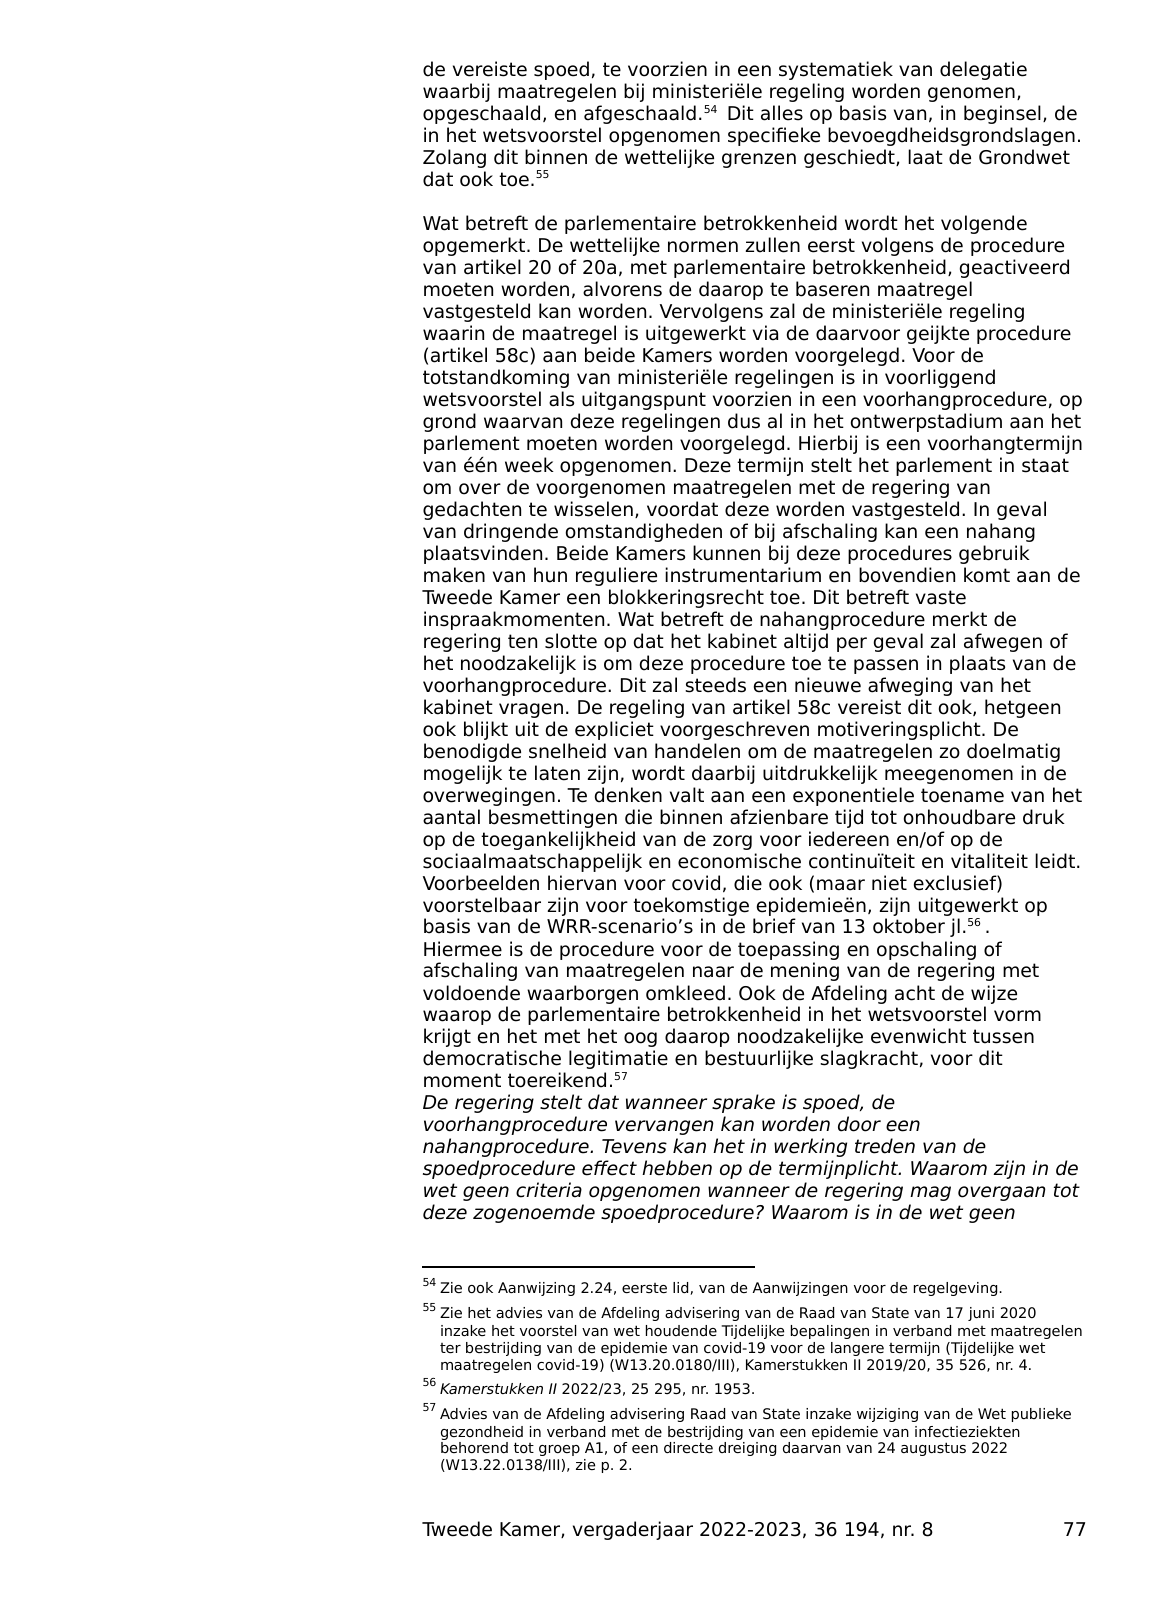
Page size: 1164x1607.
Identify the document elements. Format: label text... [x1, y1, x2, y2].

text Advies van de Afdeling advisering Raad van State inzake wijziging van de Wet publieke gezondheid in verband met de bestrijding van een epidemie van infectieziekten behorend tot groep A1, of een directe dreiging daarvan van 24 augustus 2022 (W13.22.0138/III), zie p. 2. [422, 1402, 1087, 1474]
text Wat betreft de parlementaire betrokkenheid wordt het volgende opgemerkt. De wettelijke normen zullen eerst volgens de procedure van artikel 20 of 20a, met parlementaire betrokkenheid, geactiveerd moeten worden, alvorens de daarop te baseren maatregel vastgesteld kan worden. Vervolgens zal de ministeriële regeling waarin de maatregel is uitgewerkt via de daarvoor geijkte procedure (artikel 58c) aan beide Kamers worden voorgelegd. Voor de totstandkoming van ministeriële regelingen is in voorliggend wetsvoorstel als uitgangspunt voorzien in een voorhangprocedure, op grond waarvan deze regelingen dus al in het ontwerpstadium aan het parlement moeten worden voorgelegd. Hierbij is een voorhangtermijn van één week opgenomen. Deze termijn stelt het parlement in staat om over de voorgenomen maatregelen met de regering van gedachten te wisselen, voordat deze worden vastgesteld. In geval van dringende omstandigheden of bij afschaling kan een nahang plaatsvinden. Beide Kamers kunnen bij deze procedures gebruik maken van hun reguliere instrumentarium en bovendien komt aan de Tweede Kamer een blokkeringsrecht toe. Dit betreft vaste inspraakmomenten. Wat betreft de nahangprocedure merkt de regering ten slotte op dat het kabinet altijd per geval zal afwegen of het noodzakelijk is om deze procedure toe te passen in plaats van de voorhangprocedure. Dit zal steeds een nieuwe afweging van het kabinet vragen. De regeling van artikel 58c vereist dit ook, hetgeen ook blijkt uit de expliciet voorgeschreven motiveringsplicht. De benodigde snelheid van handelen om de maatregelen zo doelmatig mogelijk te laten zijn, wordt daarbij uitdrukkelijk meegenomen in de overwegingen. Te denken valt aan een exponentiele toename van het aantal besmettingen die binnen afzienbare tijd tot onhoudbare druk op de toegankelijkheid van de zorg voor iedereen en/of op de sociaalmaatschappelijk en economische continuïteit en vitaliteit leidt. Voorbeelden hiervan voor covid, die ook (maar niet exclusief) voorstelbaar zijn voor toekomstige epidemieën, zijn uitgewerkt op basis van de WRR-scenario’s in de brief van 13 oktober jl.. [422, 213, 1087, 938]
text Zie het advies van de Afdeling advisering van de Raad van State van 17 juni 2020 inzake het voorstel van wet houdende Tijdelijke bepalingen in verband met maatregelen ter bestrijding van de epidemie van covid-19 voor de langere termijn (Tijdelijke wet maatregelen covid-19) (W13.20.0180/III), Kamerstukken II 2019/20, 35 526, nr. 4. [422, 1301, 1087, 1374]
text de vereiste spoed, te voorzien in een systematiek van delegatie waarbij maatregelen bij ministeriële regeling worden genomen, opgeschaald, en afgeschaald. Dit alles op basis van, in beginsel, de in het wetsvoorstel opgenomen specifieke bevoegdheidsgrondslagen. Zolang dit binnen de wettelijke grenzen geschiedt, laat de Grondwet dat ook toe. [422, 59, 1087, 191]
text De regering stelt dat wanneer sprake is spoed, de voorhangprocedure vervangen kan worden door een nahangprocedure. Tevens kan het in werking treden van de spoedprocedure effect hebben op de termijnplicht. Waarom zijn in de wet geen criteria opgenomen wanneer de regering mag overgaan tot deze zogenoemde spoedprocedure? Waarom is in de wet geen [422, 1092, 1087, 1224]
text Kamerstukken II 2022/23, 25 295, nr. 1953. [422, 1377, 1087, 1399]
text Hiermee is de procedure voor de toepassing en opschaling of afschaling van maatregelen naar de mening van de regering met voldoende waarborgen omkleed. Ook de Afdeling acht de wijze waarop de parlementaire betrokkenheid in het wetsvoorstel vorm krijgt en het met het oog daarop noodzakelijke evenwicht tussen democratische legitimatie en bestuurlijke slagkracht, voor dit moment toereikend. [422, 938, 1087, 1092]
text Zie ook Aanwijzing 2.24, eerste lid, van de Aanwijzingen voor de regelgeving. [422, 1276, 1087, 1298]
